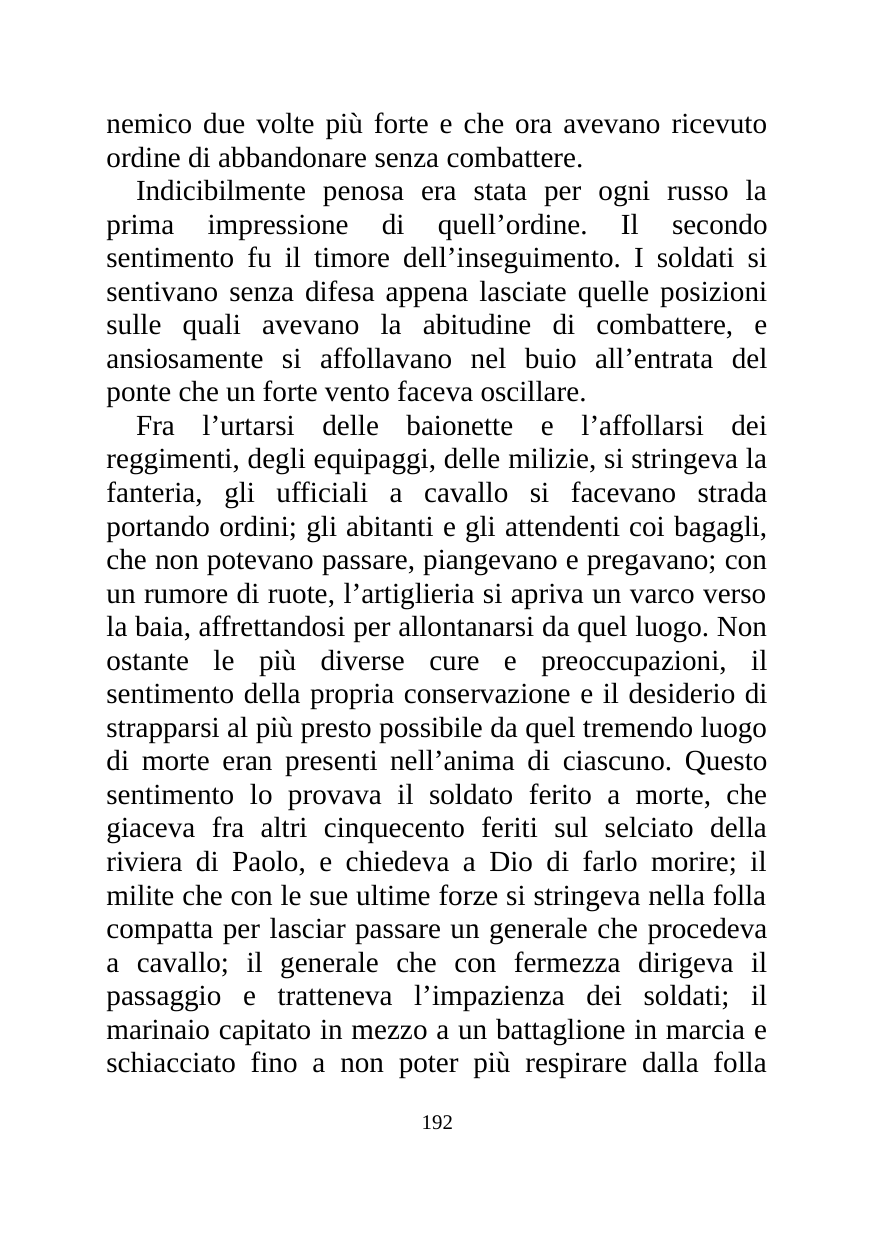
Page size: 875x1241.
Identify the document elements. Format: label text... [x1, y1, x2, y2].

text Indicibilmente penosa era stata per ogni russo la prima impressione di quell’ordine. Il secondo sentimento fu il timore dell’inseguimento. I soldati si sentivano senza difesa appena lasciate quelle posizioni sulle quali avevano la abitudine di combattere, e ansiosamente si affollavano nel buio all’entrata del ponte che un forte vento faceva oscillare. [106, 173, 768, 408]
text Fra l’urtarsi delle baionette e l’affollarsi dei reggimenti, degli equipaggi, delle milizie, si stringeva la fanteria, gli ufficiali a cavallo si facevano strada portando ordini; gli abitanti e gli attendenti coi bagagli, che non potevano passare, piangevano e pregavano; con un rumore di ruote, l’artiglieria si apriva un varco verso la baia, affrettandosi per allontanarsi da quel luogo. Non ostante le più diverse cure e preoccupazioni, il sentimento della propria conservazione e il desiderio di strapparsi al più presto possibile da quel tremendo luogo di morte eran presenti nell’anima di ciascuno. Questo sentimento lo provava il soldato ferito a morte, che giaceva fra altri cinquecento feriti sul selciato della riviera di Paolo, e chiedeva a Dio di farlo morire; il milite che con le sue ultime forze si stringeva nella folla compatta per lasciar passare un generale che procedeva a cavallo; il generale che con fermezza dirigeva il passaggio e tratteneva l’impazienza dei soldati; il marinaio capitato in mezzo a un battaglione in marcia e schiacciato fino a non poter più respirare dalla folla [106, 408, 768, 1079]
text nemico due volte più forte e che ora avevano ricevuto ordine di abbandonare senza combattere. [106, 106, 768, 173]
